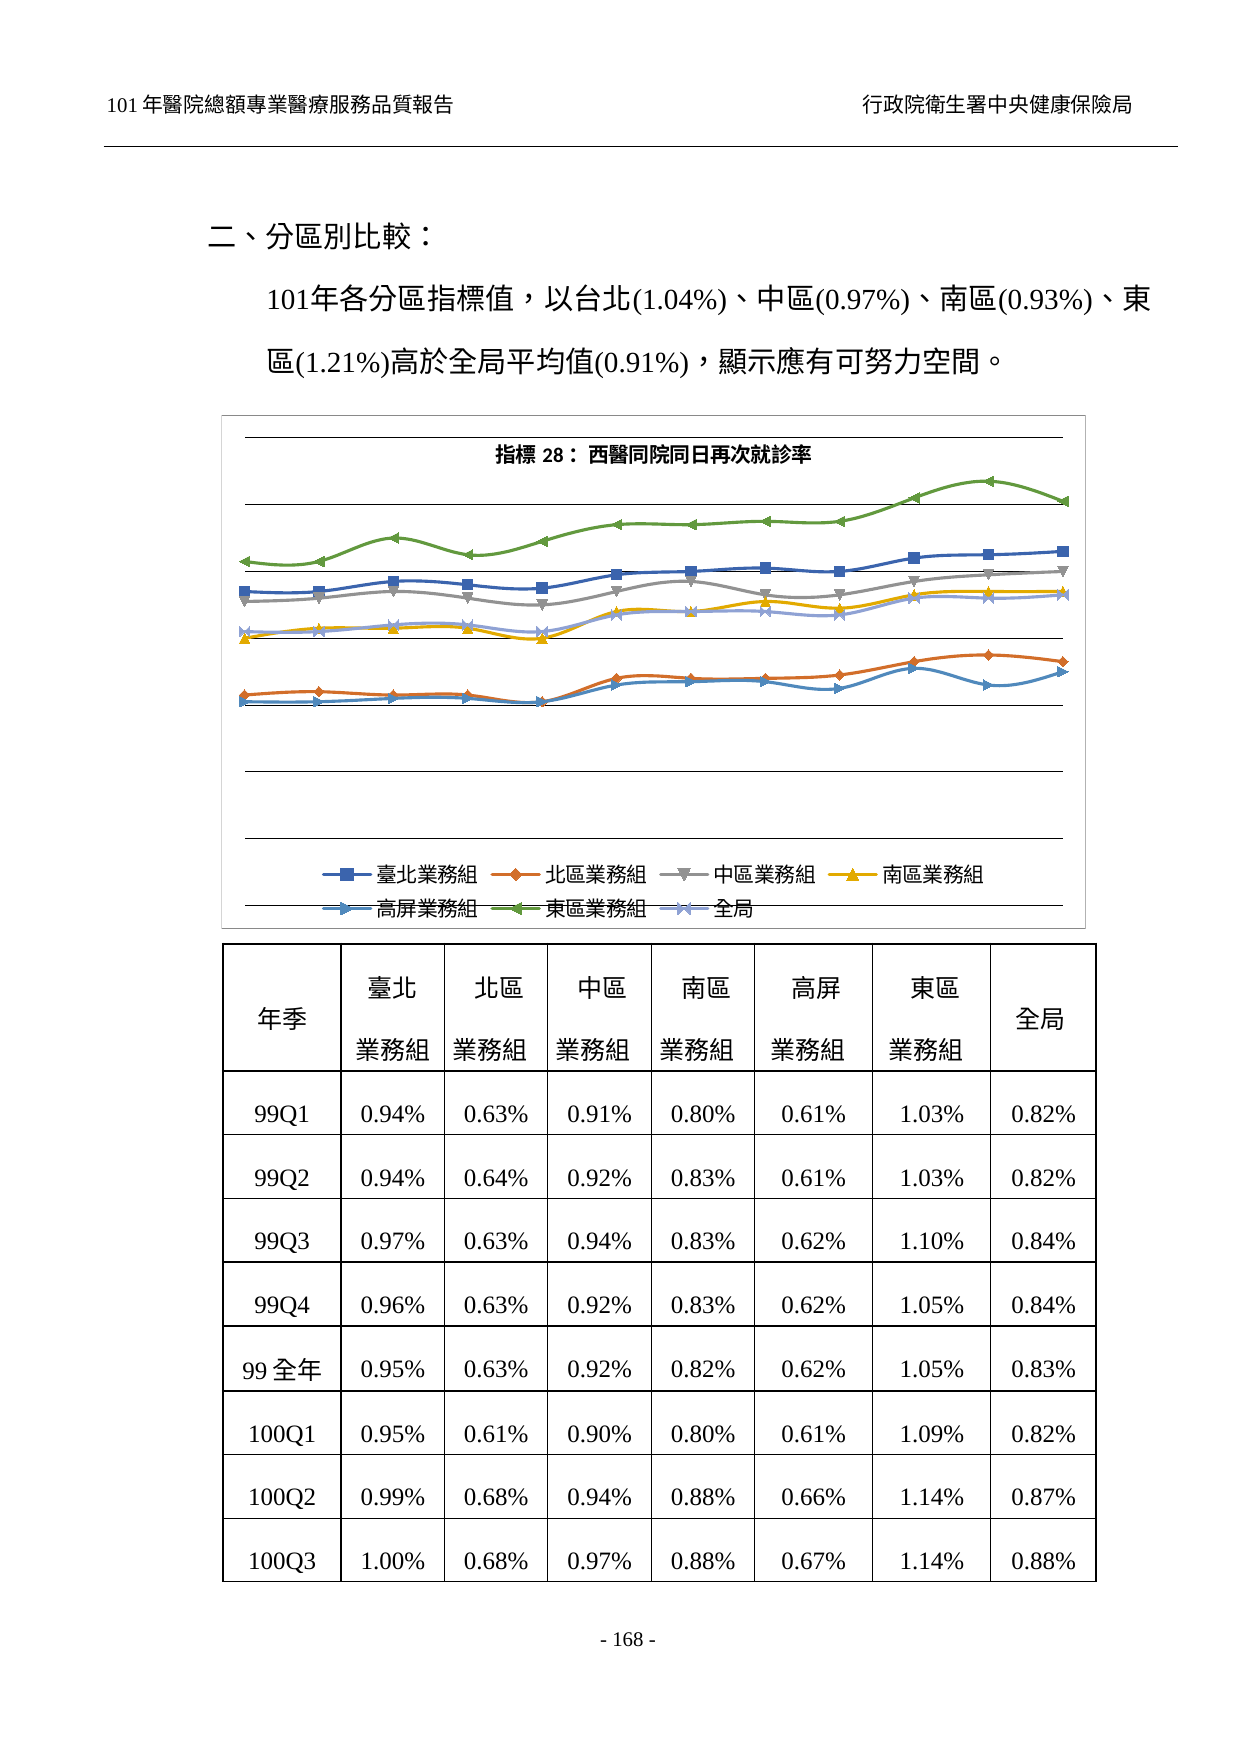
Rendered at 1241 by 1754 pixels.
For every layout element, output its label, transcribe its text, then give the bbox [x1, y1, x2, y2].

table_cell 100Q1 [224, 1392, 340, 1454]
table_cell 99Q2 [224, 1135, 340, 1198]
table_cell 0.62% [755, 1199, 872, 1261]
table_header 中區 業務組 [548, 945, 651, 1070]
table_header 東區 業務組 [873, 945, 990, 1070]
table_cell 0.94% [342, 1072, 444, 1134]
table_cell 0.83% [652, 1135, 754, 1198]
table_cell 0.97% [342, 1199, 444, 1261]
table_cell 0.95% [342, 1392, 444, 1454]
table_cell 0.80% [652, 1072, 754, 1134]
table_cell 0.63% [445, 1199, 547, 1261]
table_cell 0.94% [548, 1455, 651, 1518]
table_cell 99Q4 [224, 1263, 340, 1325]
table_cell 1.03% [873, 1072, 990, 1134]
table_cell 0.63% [445, 1327, 547, 1389]
table_cell 99Q3 [224, 1199, 340, 1261]
table_cell 0.94% [548, 1199, 651, 1261]
table_cell 100Q2 [224, 1455, 340, 1518]
table_cell 99Q1 [224, 1072, 340, 1134]
table_cell 0.64% [445, 1135, 547, 1198]
table_cell 0.61% [755, 1135, 872, 1198]
table_cell 0.80% [652, 1392, 754, 1454]
table_cell 0.63% [445, 1072, 547, 1134]
table_cell 0.66% [755, 1455, 872, 1518]
table_header 北區 業務組 [445, 945, 547, 1070]
table_cell 0.88% [652, 1519, 754, 1581]
table_cell 0.82% [991, 1072, 1095, 1134]
table_cell 0.84% [991, 1199, 1095, 1261]
table_cell 0.83% [652, 1263, 754, 1325]
table_cell 0.61% [445, 1392, 547, 1454]
table_cell 0.92% [548, 1263, 651, 1325]
table_header 全局 [991, 945, 1095, 1070]
table_cell 0.91% [548, 1072, 651, 1134]
table_cell 99全年 [224, 1327, 340, 1389]
table_cell 0.92% [548, 1135, 651, 1198]
table_cell 0.82% [991, 1392, 1095, 1454]
table_cell 0.83% [991, 1327, 1095, 1389]
table_cell 0.62% [755, 1263, 872, 1325]
table_header 臺北 業務組 [342, 945, 444, 1070]
table_cell 0.61% [755, 1392, 872, 1454]
table_cell 0.95% [342, 1327, 444, 1389]
table_cell 1.05% [873, 1263, 990, 1325]
table_cell 1.03% [873, 1135, 990, 1198]
table_cell 0.62% [755, 1327, 872, 1389]
table_cell 0.90% [548, 1392, 651, 1454]
table_cell 0.83% [652, 1199, 754, 1261]
table_cell 1.10% [873, 1199, 990, 1261]
table_cell 0.84% [991, 1263, 1095, 1325]
table_cell 0.96% [342, 1263, 444, 1325]
table_cell 0.67% [755, 1519, 872, 1581]
table_cell 0.63% [445, 1263, 547, 1325]
text 二、分區別比較： [103, 193, 1152, 255]
table_cell 1.05% [873, 1327, 990, 1389]
table_cell 0.68% [445, 1455, 547, 1518]
table_cell 0.99% [342, 1455, 444, 1518]
table_cell 0.94% [342, 1135, 444, 1198]
table_cell 0.88% [652, 1455, 754, 1518]
table_header 高屏 業務組 [755, 945, 872, 1070]
table_cell 1.14% [873, 1519, 990, 1581]
table_cell 0.97% [548, 1519, 651, 1581]
table_cell 1.09% [873, 1392, 990, 1454]
table_header 南區 業務組 [652, 945, 754, 1070]
table_cell 0.82% [991, 1135, 1095, 1198]
table_cell 0.68% [445, 1519, 547, 1581]
table_cell 1.14% [873, 1455, 990, 1518]
table_cell 0.61% [755, 1072, 872, 1134]
table_cell 100Q3 [224, 1519, 340, 1581]
table_cell 0.87% [991, 1455, 1095, 1518]
table_cell 1.00% [342, 1519, 444, 1581]
table_cell 0.88% [991, 1519, 1095, 1581]
text 101年各分區指標值，以台北(1.04%)、中區(0.97%)、南區(0.93%)、東區(1.21%)高於全局平均值(0.91%)，顯示應有可努力空間。 [266, 255, 1152, 380]
table_header 年季 [224, 945, 340, 1070]
table_cell 0.92% [548, 1327, 651, 1389]
table_cell 0.82% [652, 1327, 754, 1389]
